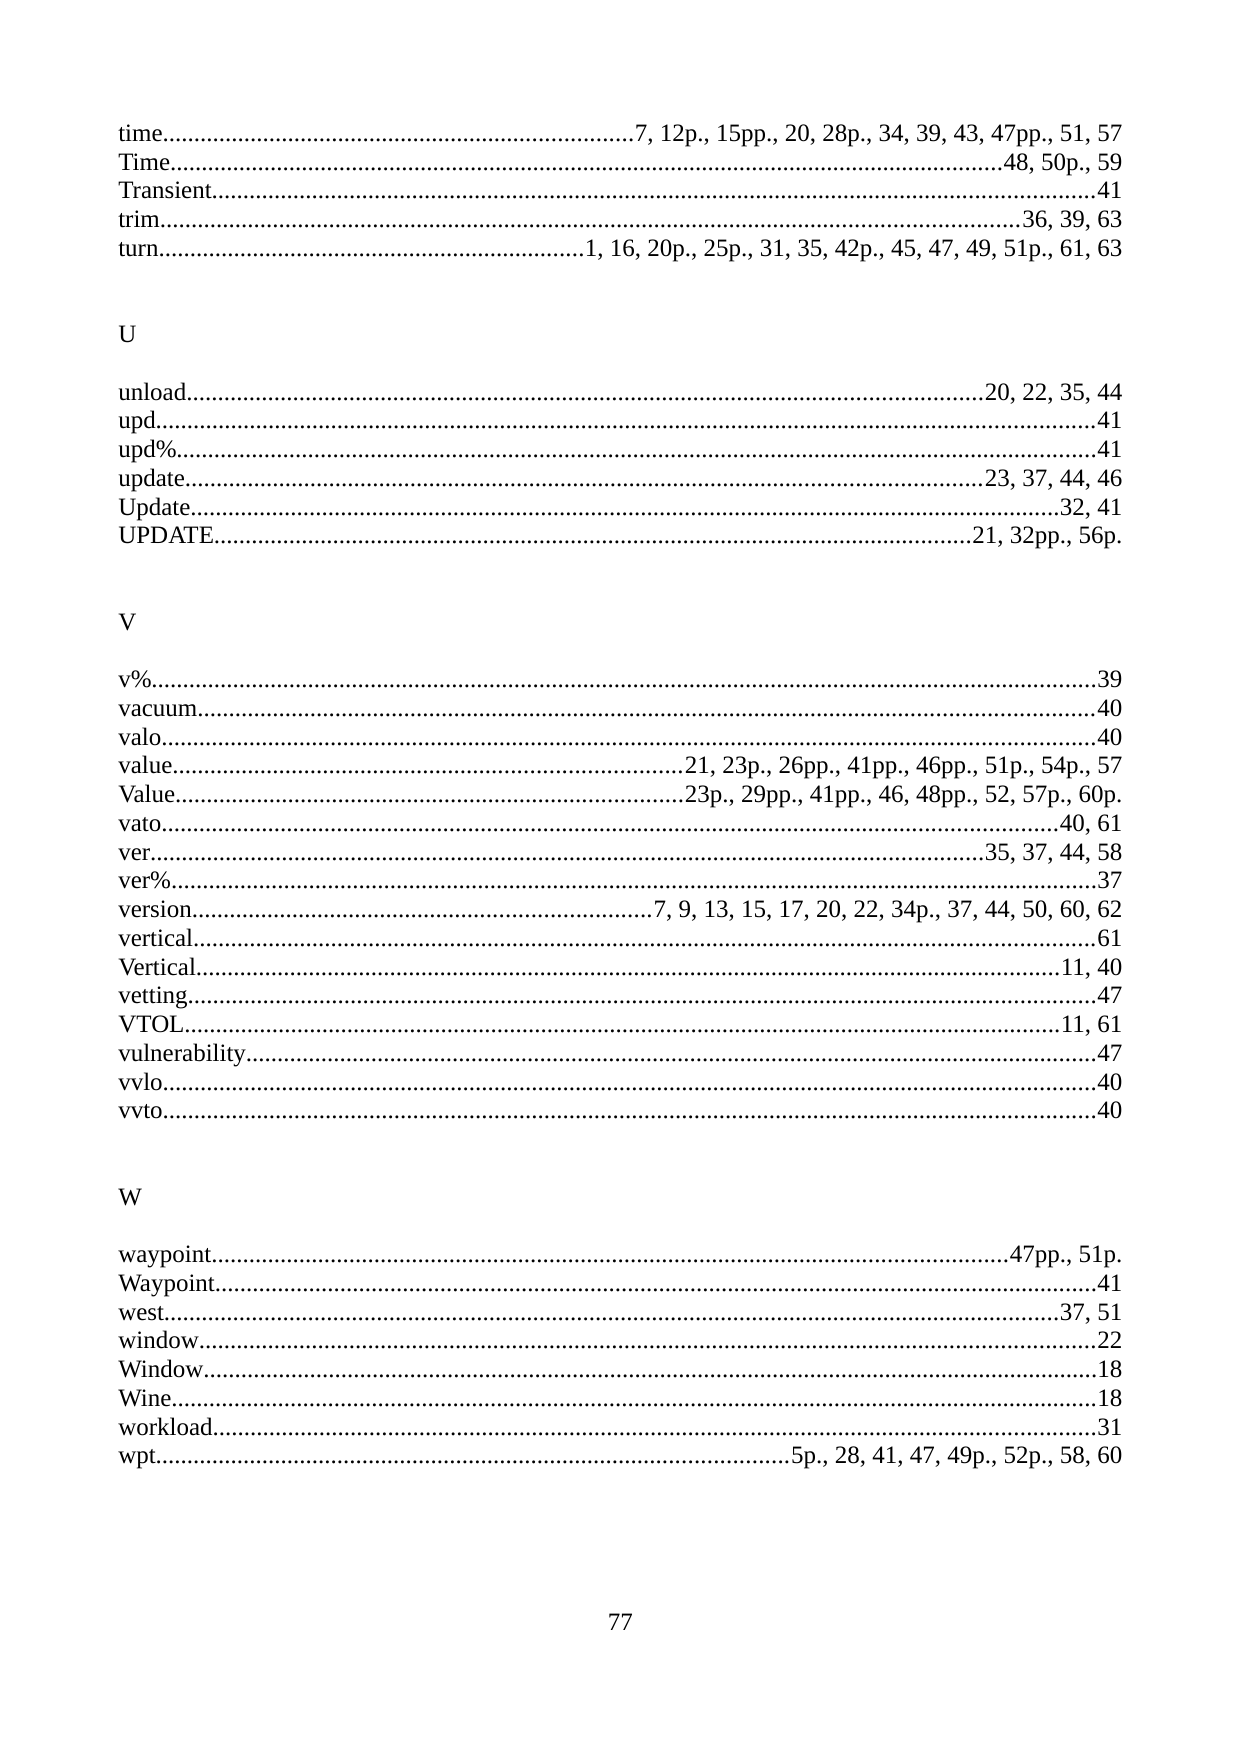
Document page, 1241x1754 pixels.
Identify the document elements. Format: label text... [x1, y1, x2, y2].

text valo 40 [118, 722, 1122, 751]
text value 21, 23p., 26pp., 41pp., 46pp., 51p., 54p., 57 [118, 751, 1122, 779]
text Vertical 11, 40 [118, 952, 1122, 981]
text ver 35, 37, 44, 58 [118, 837, 1122, 866]
text vacuum 40 [118, 693, 1122, 722]
text upd 41 [118, 406, 1122, 434]
text Update 32, 41 [118, 492, 1122, 521]
text VTOL 11, 61 [118, 1009, 1122, 1038]
text Window 18 [118, 1354, 1122, 1383]
text trim 36, 39, 63 [118, 204, 1122, 233]
text W [118, 1182, 1122, 1211]
text window 22 [118, 1326, 1122, 1354]
text Waypoint 41 [118, 1268, 1122, 1297]
text turn 1, 16, 20p., 25p., 31, 35, 42p., 45, 47, 49, 51p., 61, 63 [118, 233, 1122, 262]
text vertical 61 [118, 923, 1122, 952]
text unload 20, 22, 35, 44 [118, 377, 1122, 406]
text upd% 41 [118, 434, 1122, 463]
text Wine 18 [118, 1383, 1122, 1412]
text time 7, 12p., 15pp., 20, 28p., 34, 39, 43, 47pp., 51, 57 [118, 118, 1122, 147]
text vato 40, 61 [118, 808, 1122, 837]
text vetting 47 [118, 981, 1122, 1009]
text U [118, 319, 1122, 348]
text version 7, 9, 13, 15, 17, 20, 22, 34p., 37, 44, 50, 60, 62 [118, 894, 1122, 923]
text wpt 5p., 28, 41, 47, 49p., 52p., 58, 60 [118, 1441, 1122, 1469]
text ver% 37 [118, 866, 1122, 894]
text vvto 40 [118, 1096, 1122, 1124]
text V [118, 607, 1122, 636]
text vvlo 40 [118, 1067, 1122, 1096]
text west 37, 51 [118, 1297, 1122, 1326]
text workload 31 [118, 1412, 1122, 1441]
text waypoint 47pp., 51p. [118, 1239, 1122, 1268]
text vulnerability 47 [118, 1038, 1122, 1067]
text update 23, 37, 44, 46 [118, 463, 1122, 492]
text Value 23p., 29pp., 41pp., 46, 48pp., 52, 57p., 60p. [118, 779, 1122, 808]
text Time 48, 50p., 59 [118, 147, 1122, 176]
text v% 39 [118, 664, 1122, 693]
text Transient 41 [118, 176, 1122, 204]
text UPDATE 21, 32pp., 56p. [118, 521, 1122, 549]
